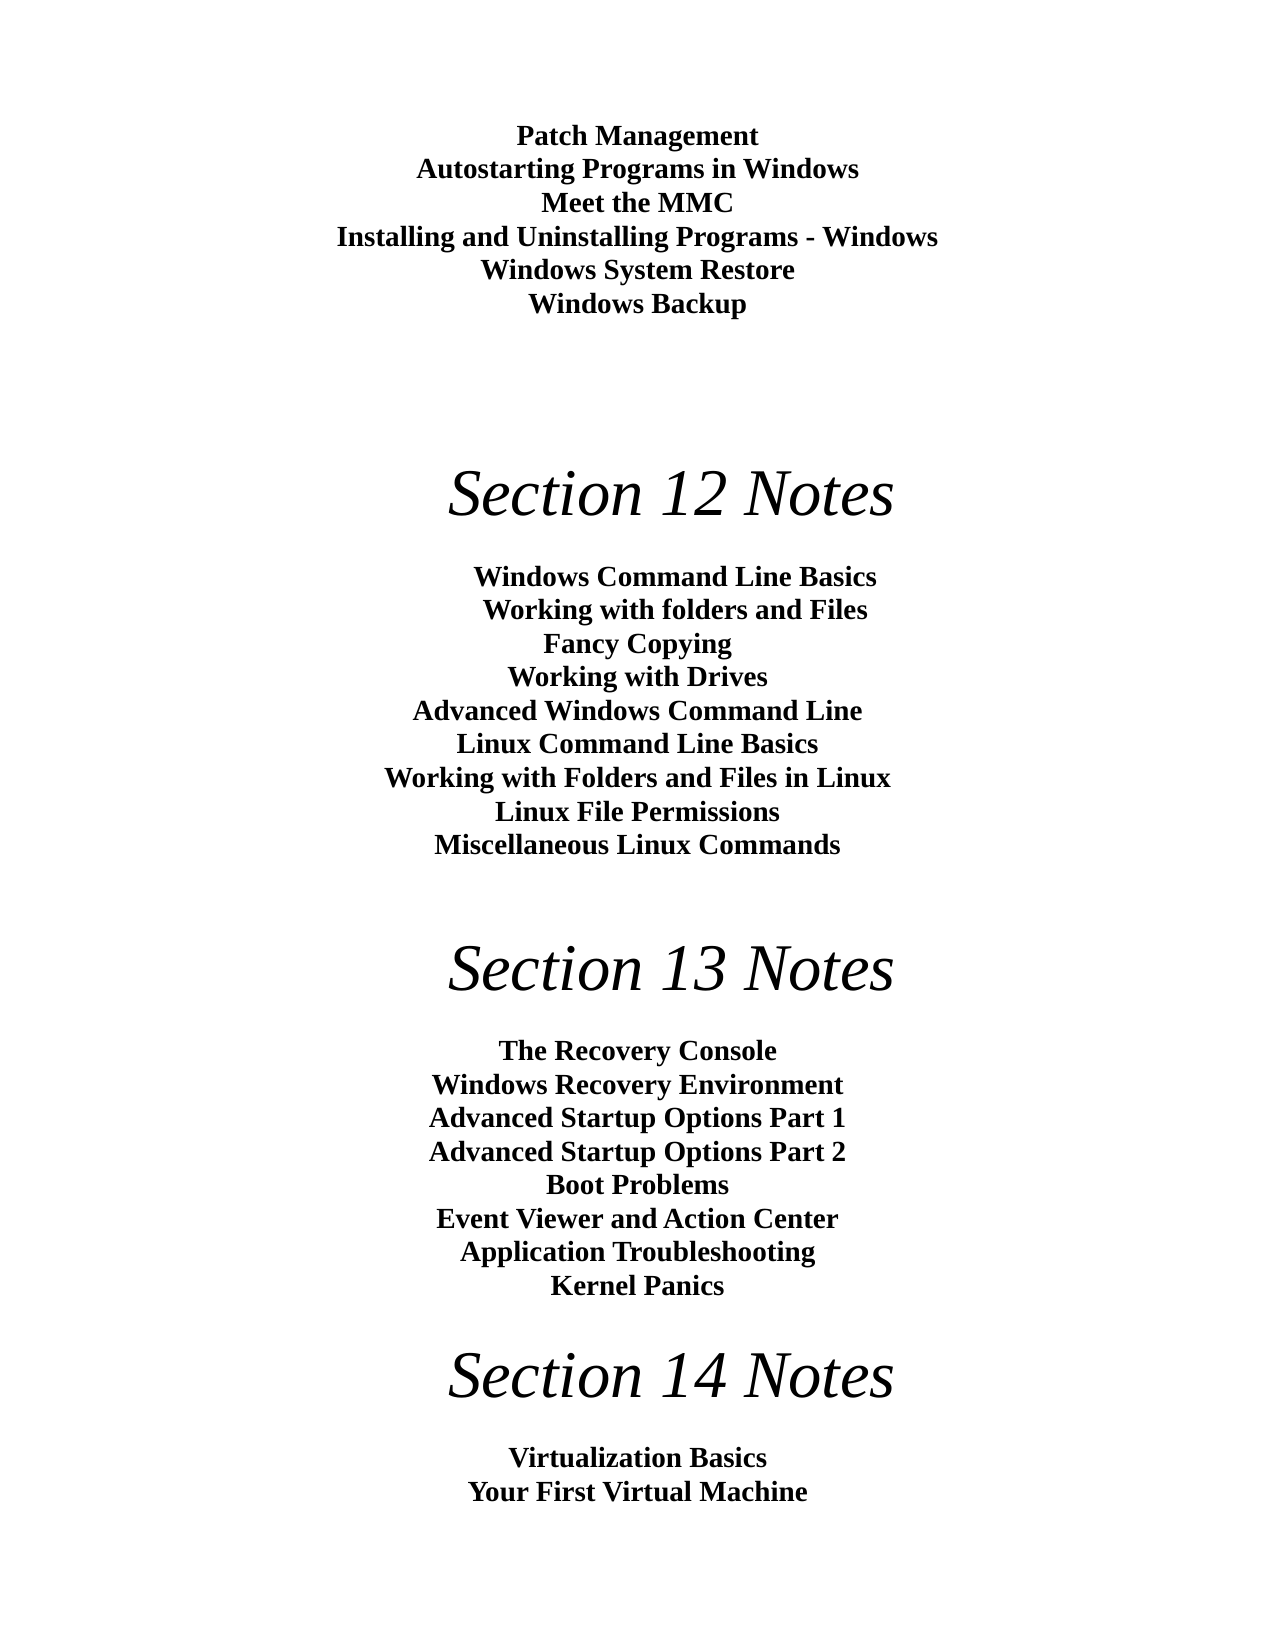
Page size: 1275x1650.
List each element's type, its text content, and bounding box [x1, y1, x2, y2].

text Installing and Uninstalling Programs - Windows [118, 219, 1157, 252]
list Section 12 Notes [156, 453, 1157, 530]
list Windows Command Line Basics [156, 559, 1157, 592]
text Kernel Panics [118, 1268, 1157, 1302]
text Your First Virtual Machine [118, 1474, 1157, 1508]
text Patch Management [118, 118, 1157, 152]
text Event Viewer and Action Center [118, 1201, 1157, 1234]
list Section 13 Notes [156, 928, 1157, 1004]
text Linux File Permissions [118, 794, 1157, 827]
text Working with Folders and Files in Linux [118, 760, 1157, 794]
text Advanced Startup Options Part 2 [118, 1134, 1157, 1167]
text Fancy Copying [118, 626, 1157, 659]
text Miscellaneous Linux Commands [118, 827, 1157, 861]
text Working with Drives [118, 659, 1157, 693]
text The Recovery Console [118, 1033, 1157, 1067]
list Working with folders and Files [156, 592, 1157, 626]
text Application Troubleshooting [118, 1234, 1157, 1268]
text Virtualization Basics [118, 1441, 1157, 1474]
text Windows System Restore [118, 252, 1157, 286]
text Windows Backup [118, 286, 1157, 319]
text Autostarting Programs in Windows [118, 152, 1157, 185]
text Advanced Startup Options Part 1 [118, 1100, 1157, 1134]
list Section 14 Notes [156, 1335, 1157, 1412]
text Boot Problems [118, 1167, 1157, 1201]
text Meet the MMC [118, 185, 1157, 219]
text Windows Recovery Environment [118, 1067, 1157, 1100]
text Linux Command Line Basics [118, 727, 1157, 760]
text Advanced Windows Command Line [118, 693, 1157, 727]
